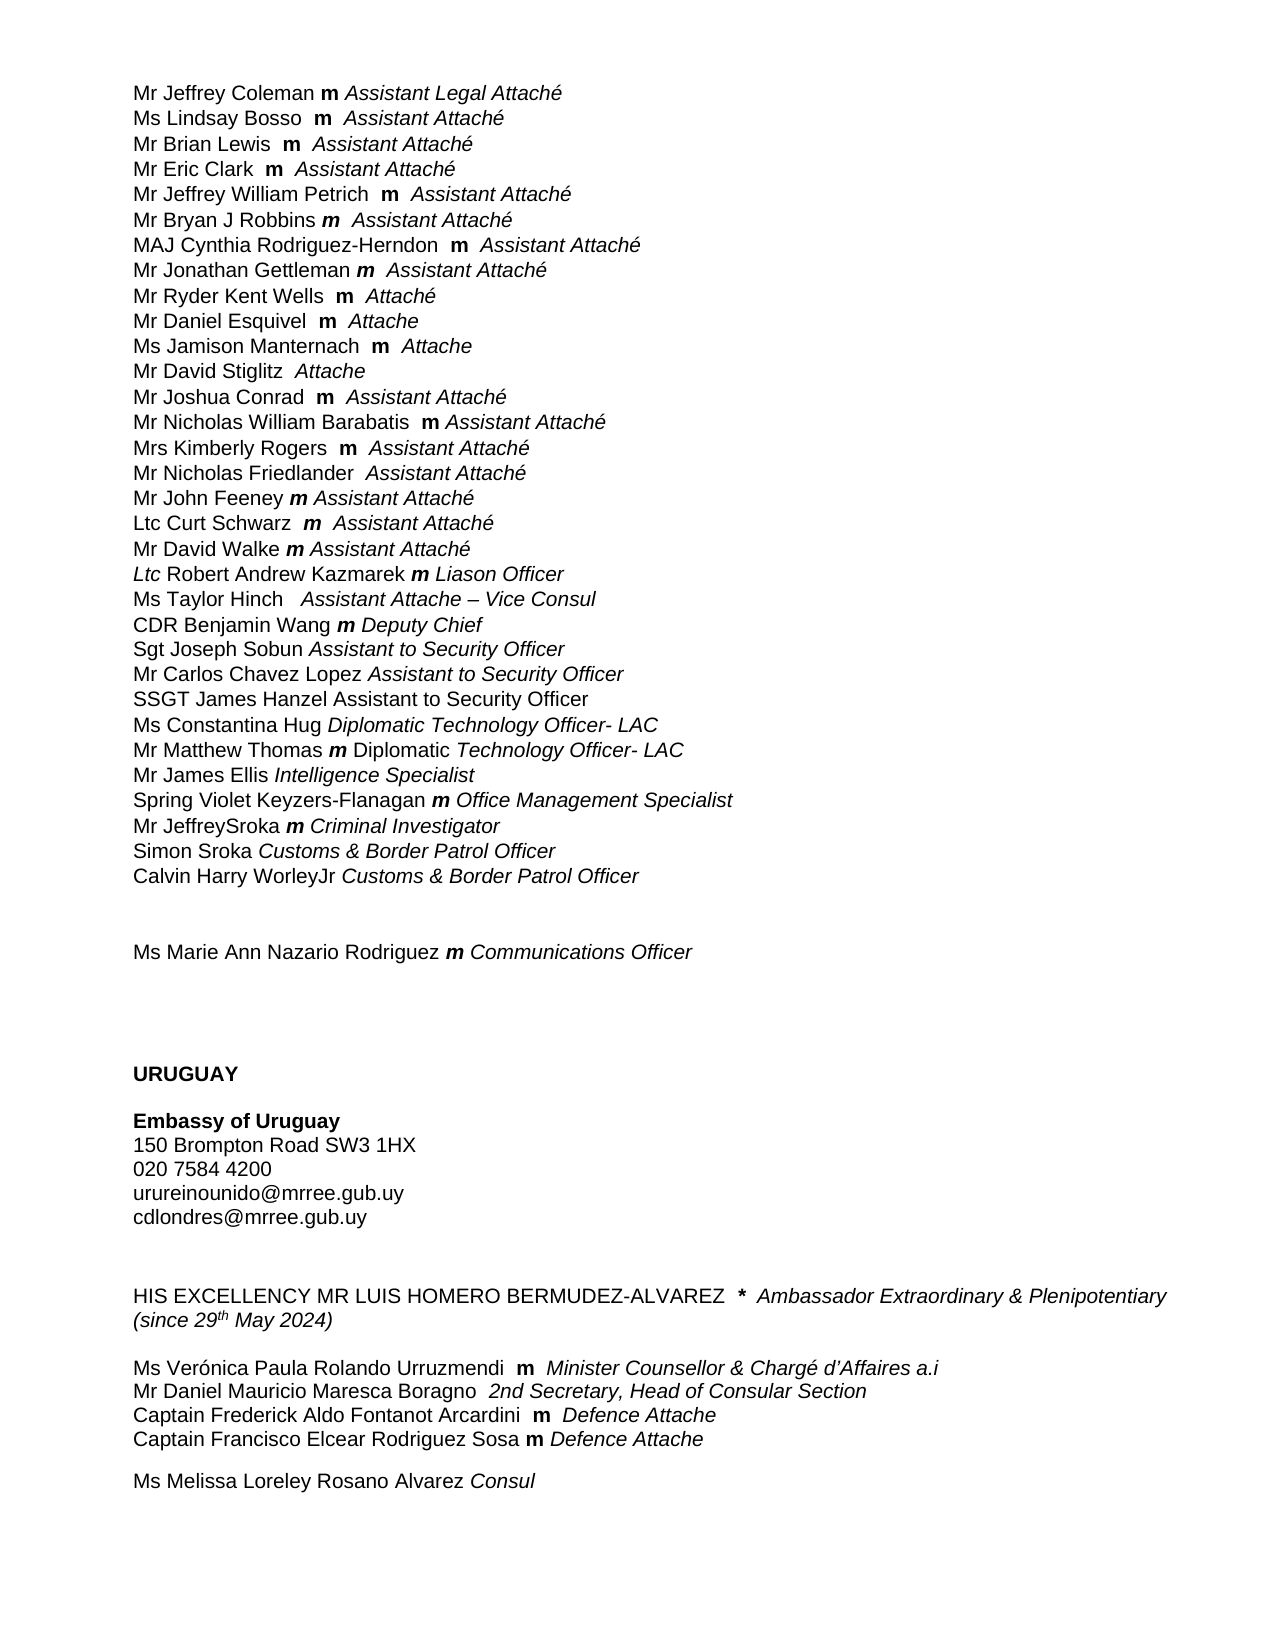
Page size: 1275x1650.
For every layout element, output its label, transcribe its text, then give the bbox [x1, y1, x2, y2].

text URUGUAY [133, 1061, 1181, 1085]
text Mr Carlos Chavez Lopez Assistant to Security Officer [133, 662, 1181, 686]
text Calvin Harry WorleyJr Customs & Border Patrol Officer [133, 864, 1181, 888]
text Mr Jeffrey William Petrich m Assistant Attaché [133, 182, 1181, 206]
text MAJ Cynthia Rodriguez-Herndon m Assistant Attaché [133, 233, 1181, 257]
text Mr John Feeney m Assistant Attaché [133, 486, 1181, 510]
text cdlondres@mrree.gub.uy [133, 1205, 1181, 1229]
text Mr Nicholas Friedlander Assistant Attaché [133, 461, 1181, 484]
text Mr Nicholas William Barabatis m Assistant Attaché [133, 410, 1181, 434]
text urureinounido@mrree.gub.uy [133, 1181, 1181, 1205]
text Ltc Robert Andrew Kazmarek m Liason Officer [133, 562, 1181, 586]
text SSGT James Hanzel Assistant to Security Officer [133, 687, 1181, 711]
text Mr Bryan J Robbins m Assistant Attaché [133, 207, 1181, 231]
text Mr Joshua Conrad m Assistant Attaché [133, 385, 1181, 409]
text Mr Brian Lewis m Assistant Attaché [133, 132, 1181, 156]
text Mrs Kimberly Rogers m Assistant Attaché [133, 435, 1181, 459]
text Mr Ryder Kent Wells m Attaché [133, 283, 1181, 307]
text Ms Constantina Hug Diplomatic Technology Officer- LAC [133, 712, 1181, 736]
text Mr Jonathan Gettleman m Assistant Attaché [133, 258, 1181, 282]
text Sgt Joseph Sobun Assistant to Security Officer [133, 636, 1181, 660]
text Ms Lindsay Bosso m Assistant Attaché [133, 106, 1181, 130]
text 020 7584 4200 [133, 1157, 1181, 1181]
text Mr Daniel Mauricio Maresca Boragno 2nd Secretary, Head of Consular Section [133, 1379, 1181, 1403]
text HIS EXCELLENCY MR LUIS HOMERO BERMUDEZ-ALVAREZ * Ambassador Extraordinary & Plenipotentiary (since 29th May 2024) [133, 1283, 1181, 1331]
text Mr JeffreySroka m Criminal Investigator [133, 814, 1181, 838]
text Mr Daniel Esquivel m Attache [133, 309, 1181, 333]
text Ltc Curt Schwarz m Assistant Attaché [133, 511, 1181, 535]
text Spring Violet Keyzers-Flanagan m Office Management Specialist [133, 788, 1181, 812]
text Mr David Stiglitz Attache [133, 359, 1181, 383]
text Mr David Walke m Assistant Attaché [133, 537, 1181, 561]
text Ms Verónica Paula Rolando Urruzmendi m Minister Counsellor & Chargé d’Affaires a.i [133, 1355, 1181, 1379]
text Ms Marie Ann Nazario Rodriguez m Communications Officer [133, 940, 1181, 964]
text Embassy of Uruguay [133, 1109, 1181, 1133]
text Captain Frederick Aldo Fontanot Arcardini m Defence Attache [133, 1403, 1181, 1427]
text Mr Matthew Thomas m Diplomatic Technology Officer- LAC [133, 738, 1181, 762]
text Simon Sroka Customs & Border Patrol Officer [133, 839, 1181, 863]
text Captain Francisco Elcear Rodriguez Sosa m Defence Attache [133, 1427, 1181, 1451]
text Mr Eric Clark m Assistant Attaché [133, 157, 1181, 181]
text Mr James Ellis Intelligence Specialist [133, 763, 1181, 787]
text 150 Brompton Road SW3 1HX [133, 1133, 1181, 1157]
text Ms Taylor Hinch Assistant Attache – Vice Consul [133, 587, 1181, 611]
text CDR Benjamin Wang m Deputy Chief [133, 612, 1181, 636]
text Ms Melissa Loreley Rosano Alvarez Consul [133, 1469, 1181, 1493]
text Ms Jamison Manternach m Attache [133, 334, 1181, 358]
text Mr Jeffrey Coleman m Assistant Legal Attaché [133, 81, 1181, 105]
